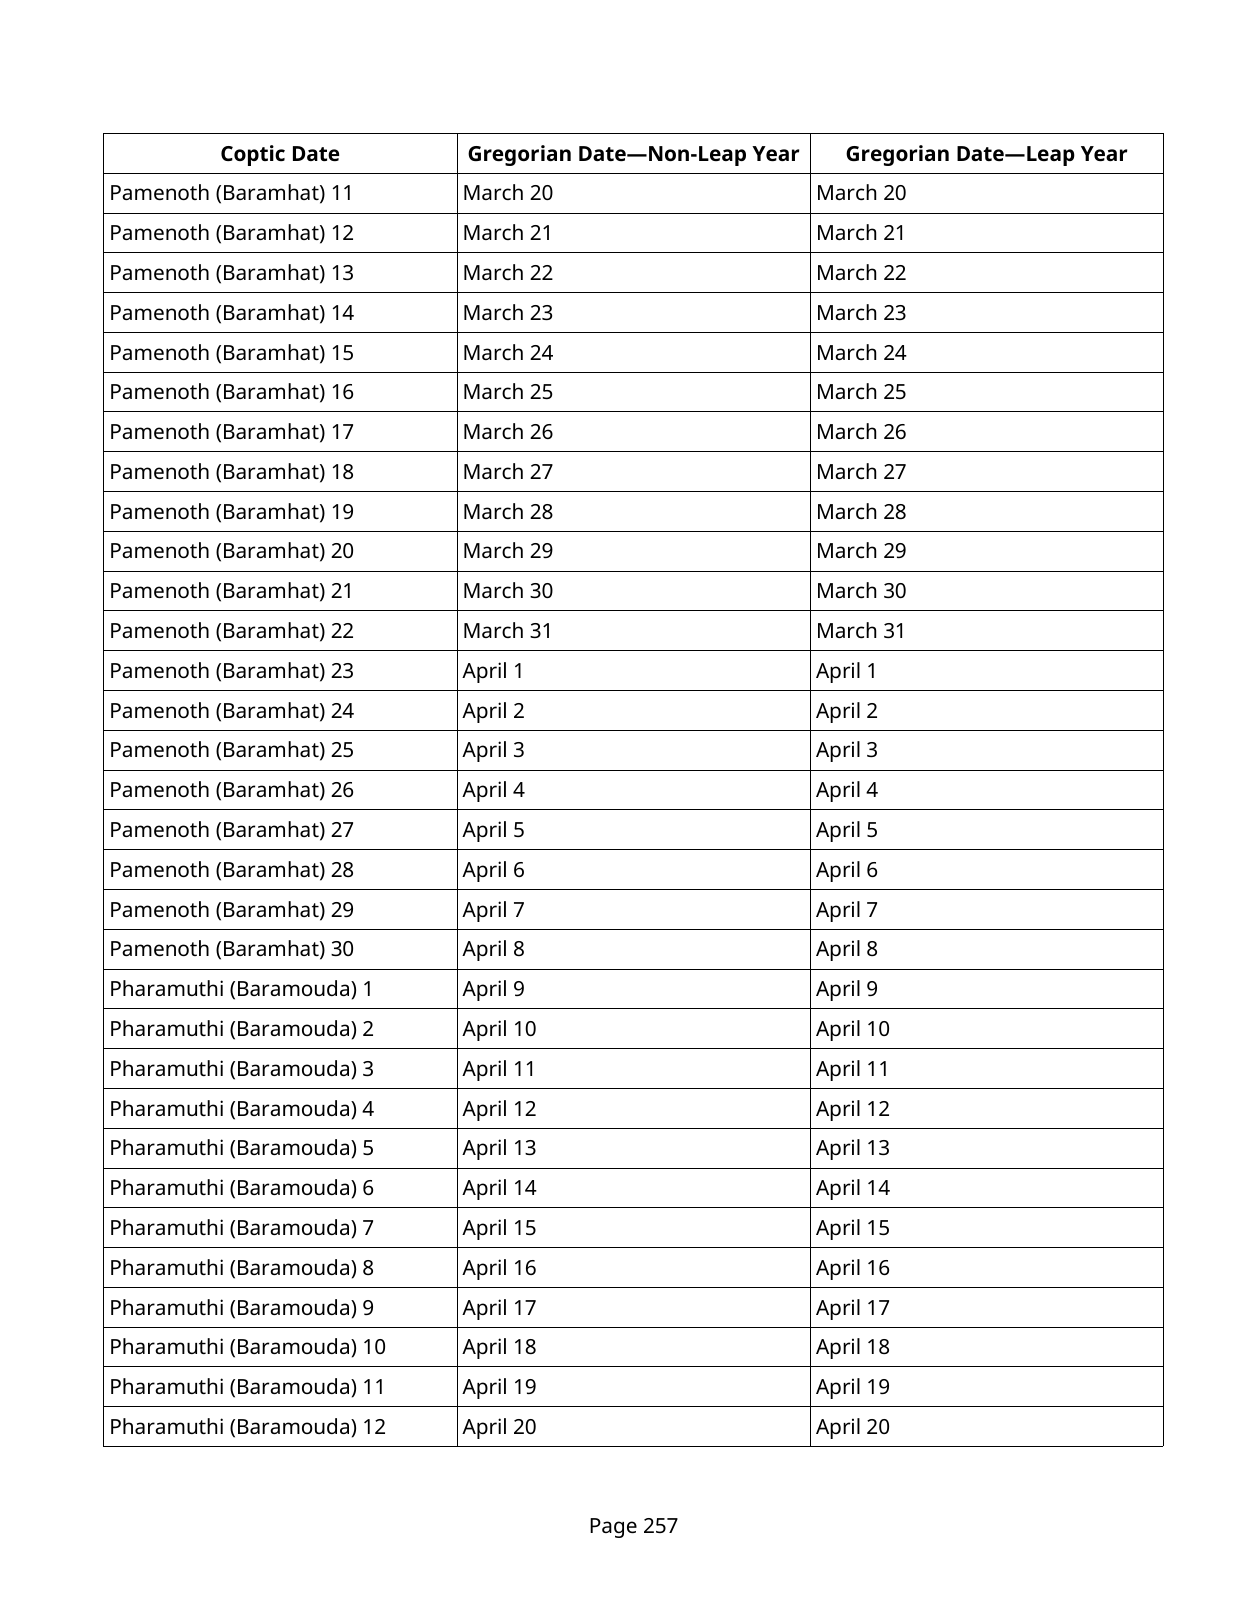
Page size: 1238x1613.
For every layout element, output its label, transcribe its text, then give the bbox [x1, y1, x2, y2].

table_cell Pharamuthi (Baramouda) 8 [104, 1248, 457, 1287]
table_cell March 27 [458, 452, 810, 491]
table_cell April 2 [458, 691, 810, 730]
table_cell Pharamuthi (Baramouda) 7 [104, 1208, 457, 1247]
table_cell Pamenoth (Baramhat) 14 [104, 293, 457, 332]
table_cell Pamenoth (Baramhat) 20 [104, 532, 457, 571]
table_cell April 8 [458, 930, 810, 969]
table_cell April 11 [458, 1049, 810, 1088]
table_cell April 7 [811, 890, 1163, 929]
table_cell March 26 [811, 412, 1163, 451]
table_cell March 29 [458, 532, 810, 571]
table_cell April 9 [458, 970, 810, 1008]
table_cell March 25 [458, 373, 810, 411]
table_cell April 20 [458, 1407, 810, 1446]
table_cell April 17 [458, 1288, 810, 1327]
table_cell April 16 [811, 1248, 1163, 1287]
table_cell Pharamuthi (Baramouda) 10 [104, 1328, 457, 1366]
table_cell Pamenoth (Baramhat) 17 [104, 412, 457, 451]
table_cell March 28 [458, 492, 810, 531]
table_cell April 17 [811, 1288, 1163, 1327]
table_cell Pharamuthi (Baramouda) 3 [104, 1049, 457, 1088]
table_cell Pamenoth (Baramhat) 22 [104, 611, 457, 650]
table_cell Pharamuthi (Baramouda) 5 [104, 1129, 457, 1168]
table_cell April 13 [811, 1129, 1163, 1168]
table_cell April 4 [458, 771, 810, 809]
table_cell March 21 [458, 214, 810, 252]
table_cell Pamenoth (Baramhat) 28 [104, 850, 457, 889]
table_cell April 3 [811, 731, 1163, 770]
table_cell Pharamuthi (Baramouda) 11 [104, 1367, 457, 1406]
table_cell Pamenoth (Baramhat) 11 [104, 174, 457, 213]
table_cell Pamenoth (Baramhat) 23 [104, 651, 457, 690]
table_cell Pharamuthi (Baramouda) 2 [104, 1009, 457, 1048]
table_cell March 23 [458, 293, 810, 332]
table_cell April 5 [458, 810, 810, 849]
table_header Gregorian Date—Non-Leap Year [458, 134, 810, 173]
table_cell Pamenoth (Baramhat) 16 [104, 373, 457, 411]
table_cell Pharamuthi (Baramouda) 4 [104, 1089, 457, 1128]
table_header Coptic Date [104, 134, 457, 173]
table_cell April 12 [811, 1089, 1163, 1128]
table_cell Pamenoth (Baramhat) 27 [104, 810, 457, 849]
table_cell April 6 [811, 850, 1163, 889]
table_cell Pharamuthi (Baramouda) 9 [104, 1288, 457, 1327]
table_cell April 7 [458, 890, 810, 929]
table_cell Pharamuthi (Baramouda) 12 [104, 1407, 457, 1446]
table_cell March 24 [811, 333, 1163, 372]
table_cell April 18 [458, 1328, 810, 1366]
table_cell Pamenoth (Baramhat) 18 [104, 452, 457, 491]
table_cell March 23 [811, 293, 1163, 332]
table_cell April 14 [458, 1169, 810, 1207]
table_cell March 25 [811, 373, 1163, 411]
table_cell Pamenoth (Baramhat) 30 [104, 930, 457, 969]
table_cell Pamenoth (Baramhat) 26 [104, 771, 457, 809]
table_cell Pamenoth (Baramhat) 24 [104, 691, 457, 730]
table_cell Pamenoth (Baramhat) 25 [104, 731, 457, 770]
table_cell April 18 [811, 1328, 1163, 1366]
table_cell April 9 [811, 970, 1163, 1008]
table_cell March 30 [458, 572, 810, 610]
table_cell April 16 [458, 1248, 810, 1287]
table_cell Pamenoth (Baramhat) 12 [104, 214, 457, 252]
table_cell Pamenoth (Baramhat) 15 [104, 333, 457, 372]
table_cell April 8 [811, 930, 1163, 969]
table_cell April 12 [458, 1089, 810, 1128]
table_cell April 10 [458, 1009, 810, 1048]
table_cell April 19 [458, 1367, 810, 1406]
table_cell April 19 [811, 1367, 1163, 1406]
table_cell April 2 [811, 691, 1163, 730]
table_cell April 14 [811, 1169, 1163, 1207]
table_cell April 3 [458, 731, 810, 770]
table_cell Pamenoth (Baramhat) 21 [104, 572, 457, 610]
table_cell March 20 [458, 174, 810, 213]
table_cell April 10 [811, 1009, 1163, 1048]
table_cell April 4 [811, 771, 1163, 809]
table_cell March 21 [811, 214, 1163, 252]
table_cell Pamenoth (Baramhat) 19 [104, 492, 457, 531]
table_cell April 1 [458, 651, 810, 690]
table_cell April 15 [811, 1208, 1163, 1247]
table_cell March 29 [811, 532, 1163, 571]
table_cell Pharamuthi (Baramouda) 1 [104, 970, 457, 1008]
table_cell March 30 [811, 572, 1163, 610]
table_cell April 1 [811, 651, 1163, 690]
table_cell April 13 [458, 1129, 810, 1168]
table_cell April 20 [811, 1407, 1163, 1446]
table_cell March 27 [811, 452, 1163, 491]
table_cell March 20 [811, 174, 1163, 213]
table_cell April 6 [458, 850, 810, 889]
table_cell Pamenoth (Baramhat) 13 [104, 253, 457, 292]
table_cell April 5 [811, 810, 1163, 849]
table_cell March 31 [458, 611, 810, 650]
table_cell Pamenoth (Baramhat) 29 [104, 890, 457, 929]
table_cell April 15 [458, 1208, 810, 1247]
table_header Gregorian Date—Leap Year [811, 134, 1163, 173]
table_cell April 11 [811, 1049, 1163, 1088]
table_cell March 24 [458, 333, 810, 372]
table_cell March 28 [811, 492, 1163, 531]
table_cell Pharamuthi (Baramouda) 6 [104, 1169, 457, 1207]
table_cell March 31 [811, 611, 1163, 650]
table_cell March 26 [458, 412, 810, 451]
table_cell March 22 [458, 253, 810, 292]
table_cell March 22 [811, 253, 1163, 292]
